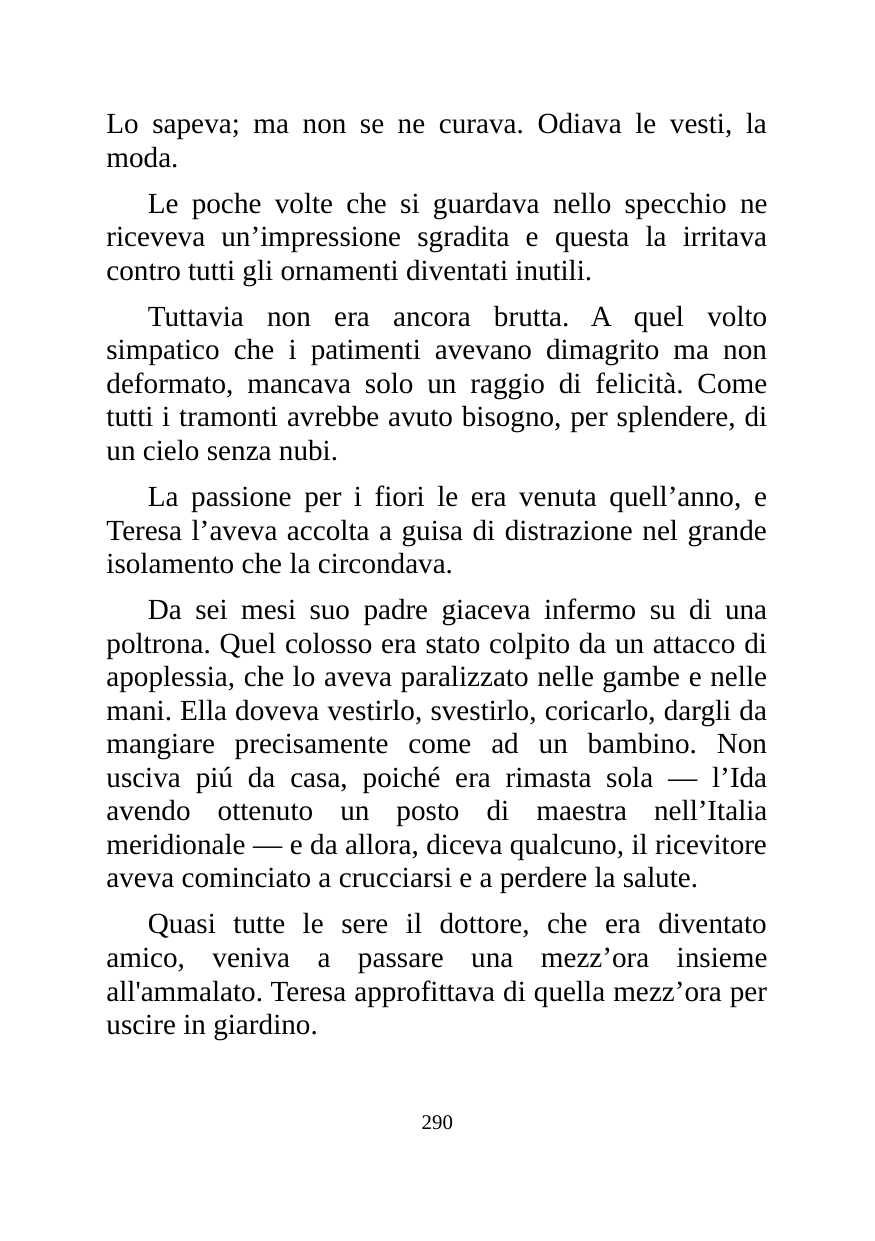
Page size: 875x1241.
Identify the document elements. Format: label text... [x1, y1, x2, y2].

text Quasi tutte le sere il dottore, che era diventato amico, veniva a passare una mezz’ora insieme all'ammalato. Teresa approfittava di quella mezz’ora per uscire in giardino. [106, 907, 768, 1041]
text Le poche volte che si guardava nello specchio ne riceveva un’impressione sgradita e questa la irritava contro tutti gli ornamenti diventati inutili. [106, 186, 768, 286]
text Tuttavia non era ancora brutta. A quel volto simpatico che i patimenti avevano dimagrito ma non deformato, mancava solo un raggio di felicità. Come tutti i tramonti avrebbe avuto bisogno, per splendere, di un cielo senza nubi. [106, 299, 768, 467]
text La passione per i fiori le era venuta quell’anno, e Teresa l’aveva accolta a guisa di distrazione nel grande isolamento che la circondava. [106, 479, 768, 580]
text Lo sapeva; ma non se ne curava. Odiava le vesti, la moda. [106, 106, 768, 173]
text Da sei mesi suo padre giaceva infermo su di una poltrona. Quel colosso era stato colpito da un attacco di apoplessia, che lo aveva paralizzato nelle gambe e nelle mani. Ella doveva vestirlo, svestirlo, coricarlo, dargli da mangiare precisamente come ad un bambino. Non usciva piú da casa, poiché era rimasta sola — l’Ida avendo ottenuto un posto di maestra nell’Italia meridionale — e da allora, diceva qualcuno, il ricevitore aveva cominciato a crucciarsi e a perdere la salute. [106, 592, 768, 894]
